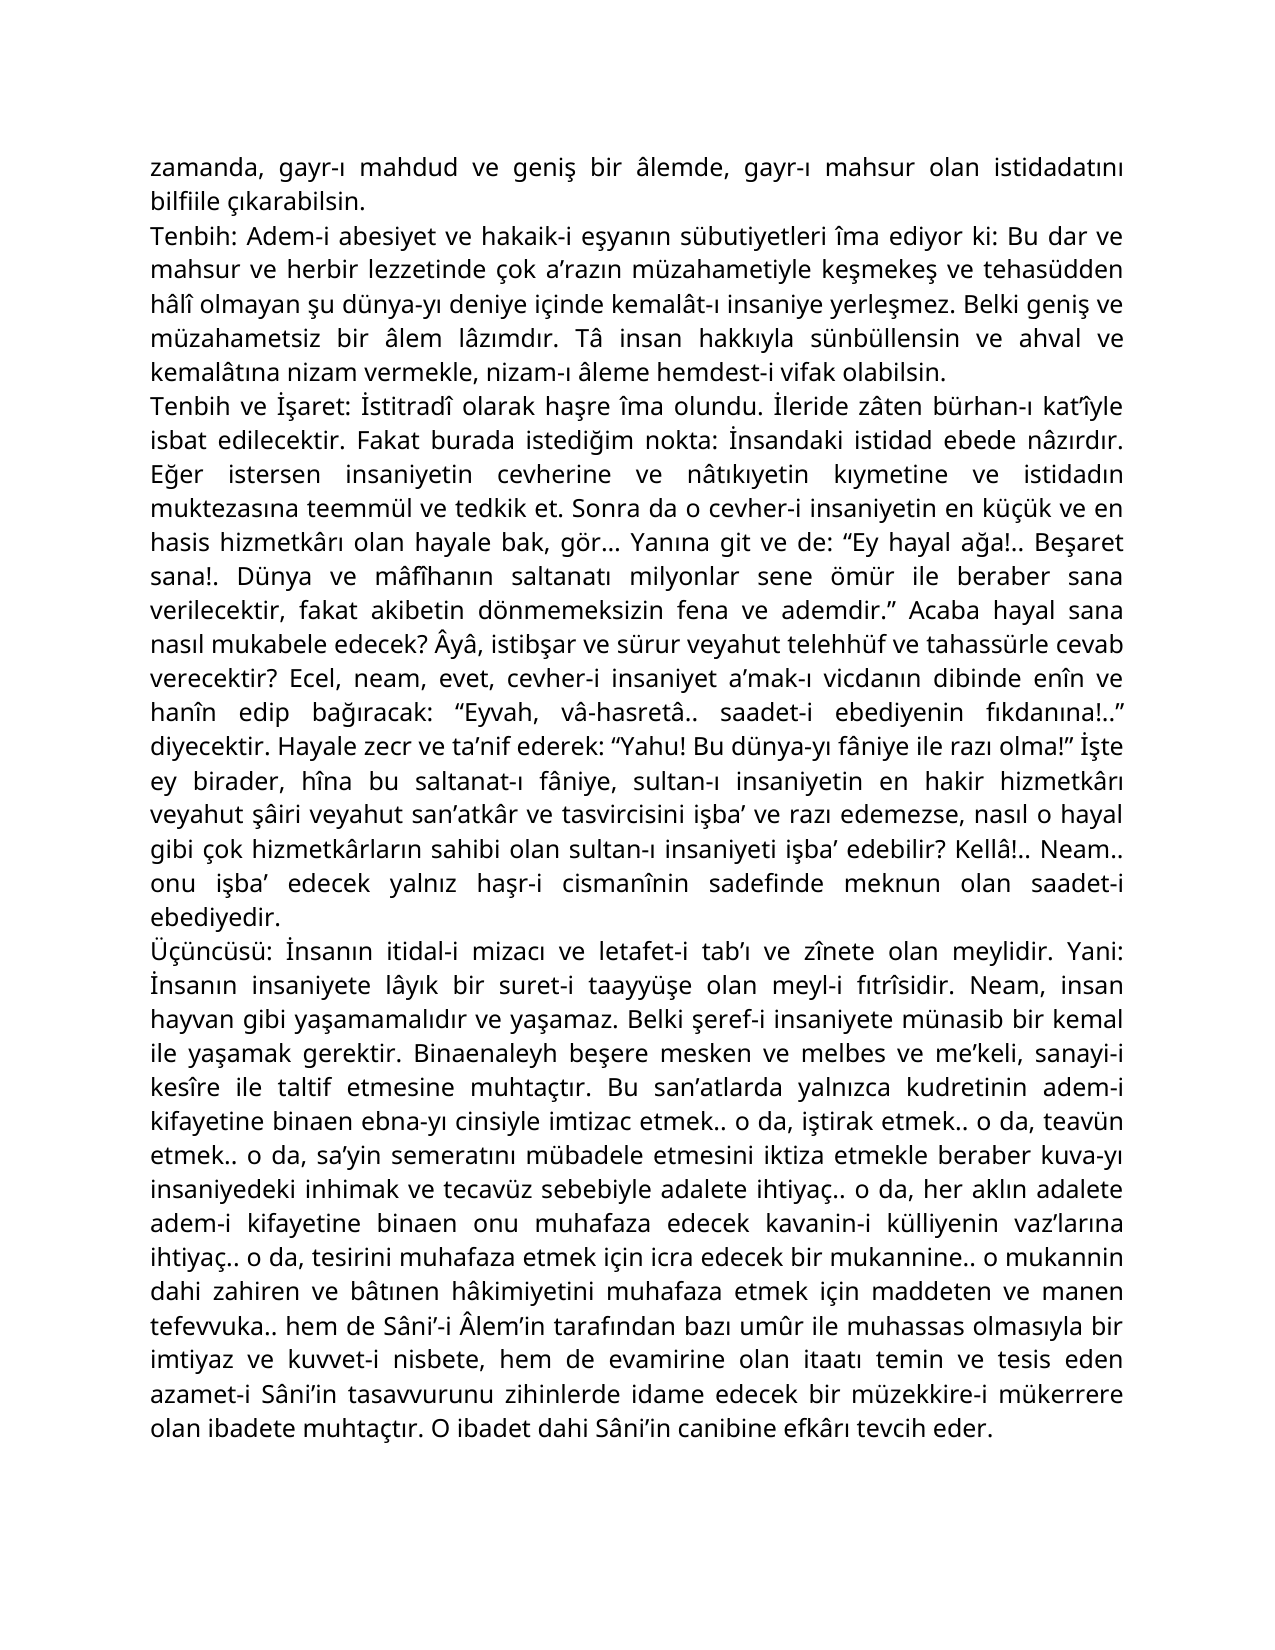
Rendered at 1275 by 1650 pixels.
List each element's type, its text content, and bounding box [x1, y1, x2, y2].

text zamanda, gayr-ı mahdud ve geniş bir âlemde, gayr-ı mahsur olan istidadatını bilfiile çıkarabilsin. [150, 150, 1125, 218]
text Tenbih ve İşaret: İstitradî olarak haşre îma olundu. İleride zâten bürhan-ı kat’îyle isbat edilecektir. Fakat burada istediğim nokta: İnsandaki istidad ebede nâzırdır. Eğer istersen insaniyetin cevherine ve nâtıkıyetin kıymetine ve istidadın muktezasına teemmül ve tedkik et. Sonra da o cevher-i insaniyetin en küçük ve en hasis hizmetkârı olan hayale bak, gör… Yanına git ve de: “Ey hayal ağa!.. Beşaret sana!. Dünya ve mâfîhanın saltanatı milyonlar sene ömür ile beraber sana verilecektir, fakat akibetin dönmemeksizin fena ve ademdir.” Acaba hayal sana nasıl mukabele edecek? Âyâ, istibşar ve sürur veyahut telehhüf ve tahassürle cevab verecektir? Ecel, neam, evet, cevher-i insaniyet a’mak-ı vicdanın dibinde enîn ve hanîn edip bağıracak: “Eyvah, vâ-hasretâ.. saadet-i ebediyenin fıkdanına!..” diyecektir. Hayale zecr ve ta’nif ederek: “Yahu! Bu dünya-yı fâniye ile razı olma!” İşte ey birader, hîna bu saltanat-ı fâniye, sultan-ı insaniyetin en hakir hizmetkârı veyahut şâiri veyahut san’atkâr ve tasvircisini işba’ ve razı edemezse, nasıl o hayal gibi çok hizmetkârların sahibi olan sultan-ı insaniyeti işba’ edebilir? Kellâ!.. Neam.. onu işba’ edecek yalnız haşr-i cismanînin sadefinde meknun olan saadet-i ebediyedir. [150, 388, 1125, 933]
text Tenbih: Adem-i abesiyet ve hakaik-i eşyanın sübutiyetleri îma ediyor ki: Bu dar ve mahsur ve herbir lezzetinde çok a’razın müzahametiyle keşmekeş ve tehasüdden hâlî olmayan şu dünya-yı deniye içinde kemalât-ı insaniye yerleşmez. Belki geniş ve müzahametsiz bir âlem lâzımdır. Tâ insan hakkıyla sünbüllensin ve ahval ve kemalâtına nizam vermekle, nizam-ı âleme hemdest-i vifak olabilsin. [150, 218, 1125, 388]
text Üçüncüsü: İnsanın itidal-i mizacı ve letafet-i tab’ı ve zînete olan meylidir. Yani: İnsanın insaniyete lâyık bir suret-i taayyüşe olan meyl-i fıtrîsidir. Neam, insan hayvan gibi yaşamamalıdır ve yaşamaz. Belki şeref-i insaniyete münasib bir kemal ile yaşamak gerektir. Binaenaleyh beşere mesken ve melbes ve me’keli, sanayi-i kesîre ile taltif etmesine muhtaçtır. Bu san’atlarda yalnızca kudretinin adem-i kifayetine binaen ebna-yı cinsiyle imtizac etmek.. o da, iştirak etmek.. o da, teavün etmek.. o da, sa’yin semeratını mübadele etmesini iktiza etmekle beraber kuva-yı insaniyedeki inhimak ve tecavüz sebebiyle adalete ihtiyaç.. o da, her aklın adalete adem-i kifayetine binaen onu muhafaza edecek kavanin-i külliyenin vaz’larına ihtiyaç.. o da, tesirini muhafaza etmek için icra edecek bir mukannine.. o mukannin dahi zahiren ve bâtınen hâkimiyetini muhafaza etmek için maddeten ve manen tefevvuka.. hem de Sâni’-i Âlem’in tarafından bazı umûr ile muhassas olmasıyla bir imtiyaz ve kuvvet-i nisbete, hem de evamirine olan itaatı temin ve tesis eden azamet-i Sâni’in tasavvurunu zihinlerde idame edecek bir müzekkire-i mükerrere olan ibadete muhtaçtır. O ibadet dahi Sâni’in canibine efkârı tevcih eder. [150, 933, 1125, 1444]
